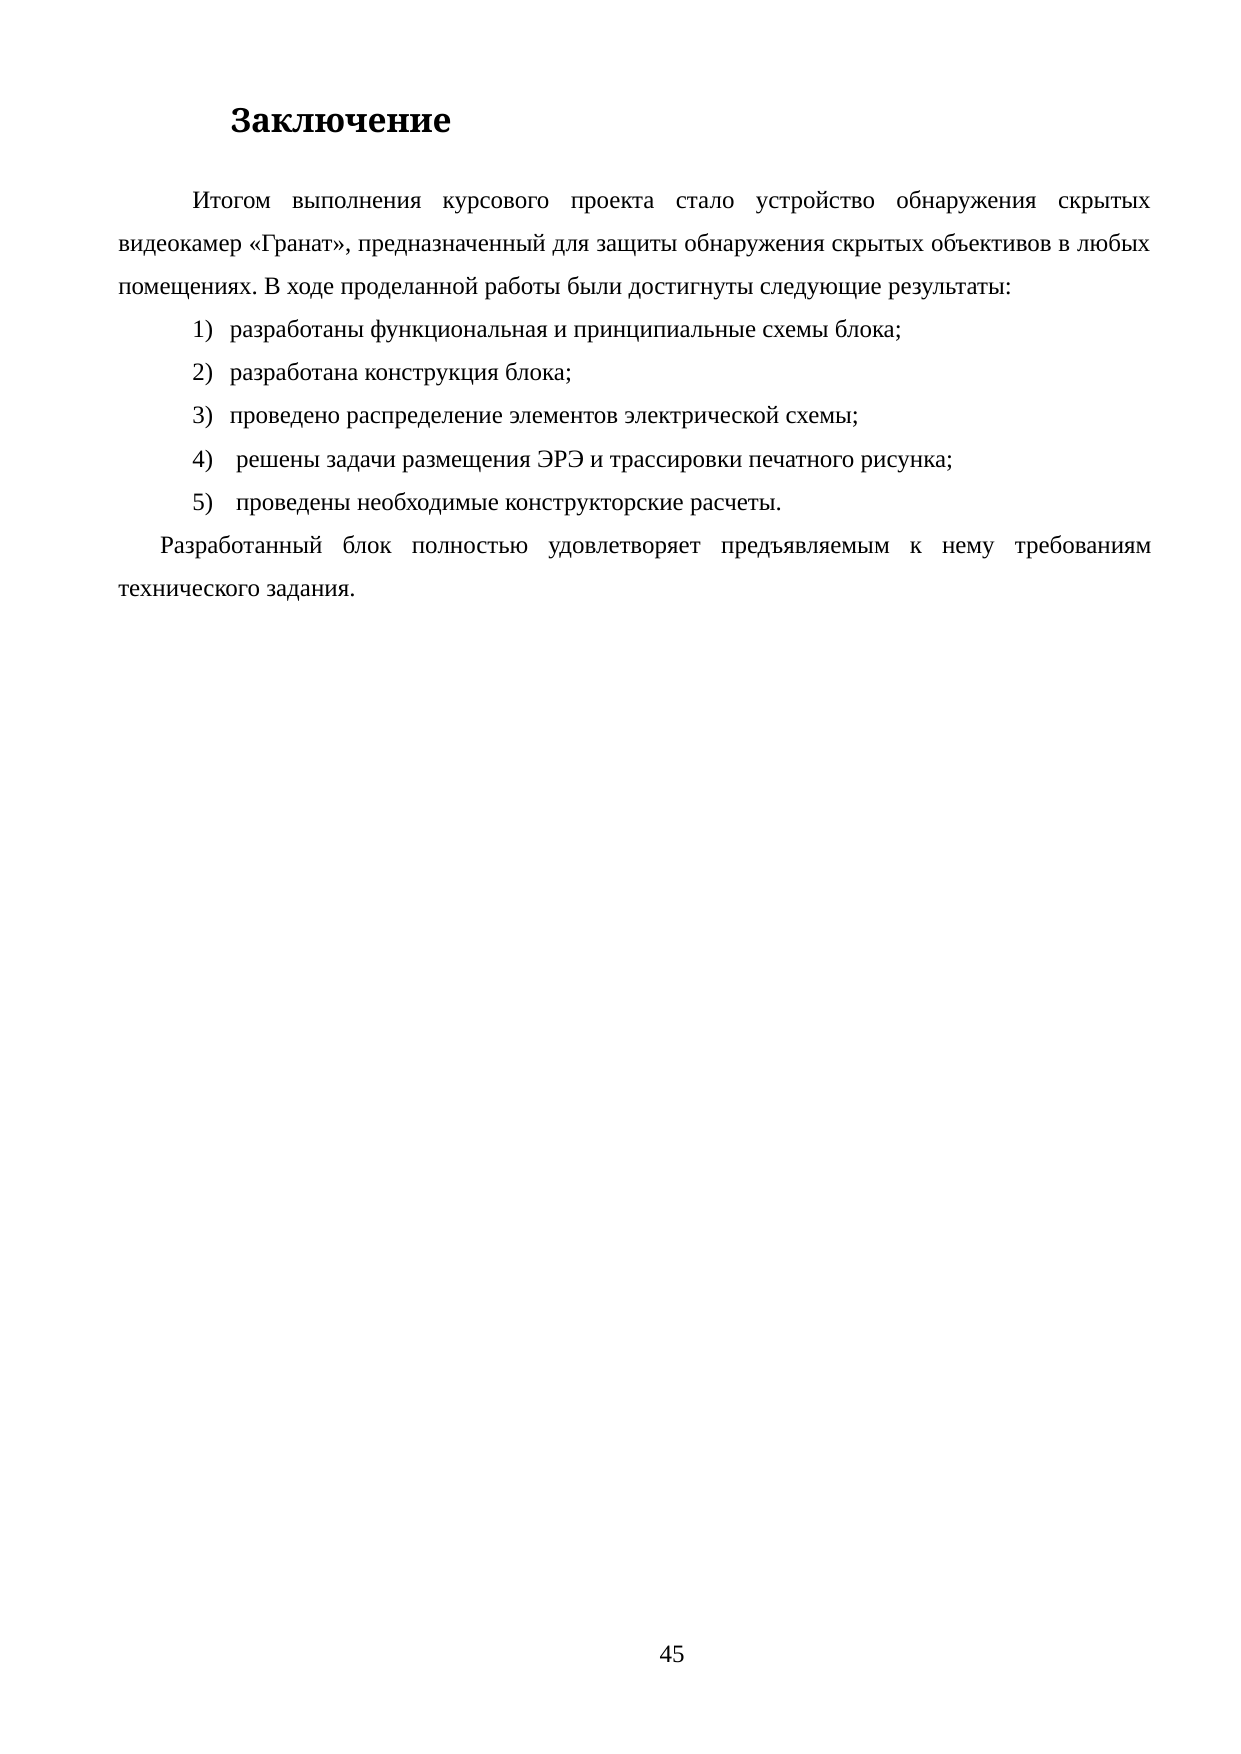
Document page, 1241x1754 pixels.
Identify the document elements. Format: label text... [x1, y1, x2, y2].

list разработана конструкция блока; [192, 357, 1152, 386]
list проведены необходимые конструкторские расчеты. [192, 487, 1152, 516]
text Итогом выполнения курсового проекта стало устройство обнаружения скрытых видеокамер «Гранат», предназначенный для защиты обнаружения скрытых объективов в любых помещениях. В ходе проделанной работы были достигнуты следующие результаты: [118, 185, 1152, 300]
list разработаны функциональная и принципиальные схемы блока; [192, 314, 1152, 343]
list проведено распределение элементов электрической схемы; [192, 401, 1152, 429]
subtitle Заключение [118, 102, 1152, 141]
list решены задачи размещения ЭРЭ и трассировки печатного рисунка; [192, 444, 1152, 472]
text Разработанный блок полностью удовлетворяет предъявляемым к нему требованиям технического задания. [118, 530, 1152, 602]
